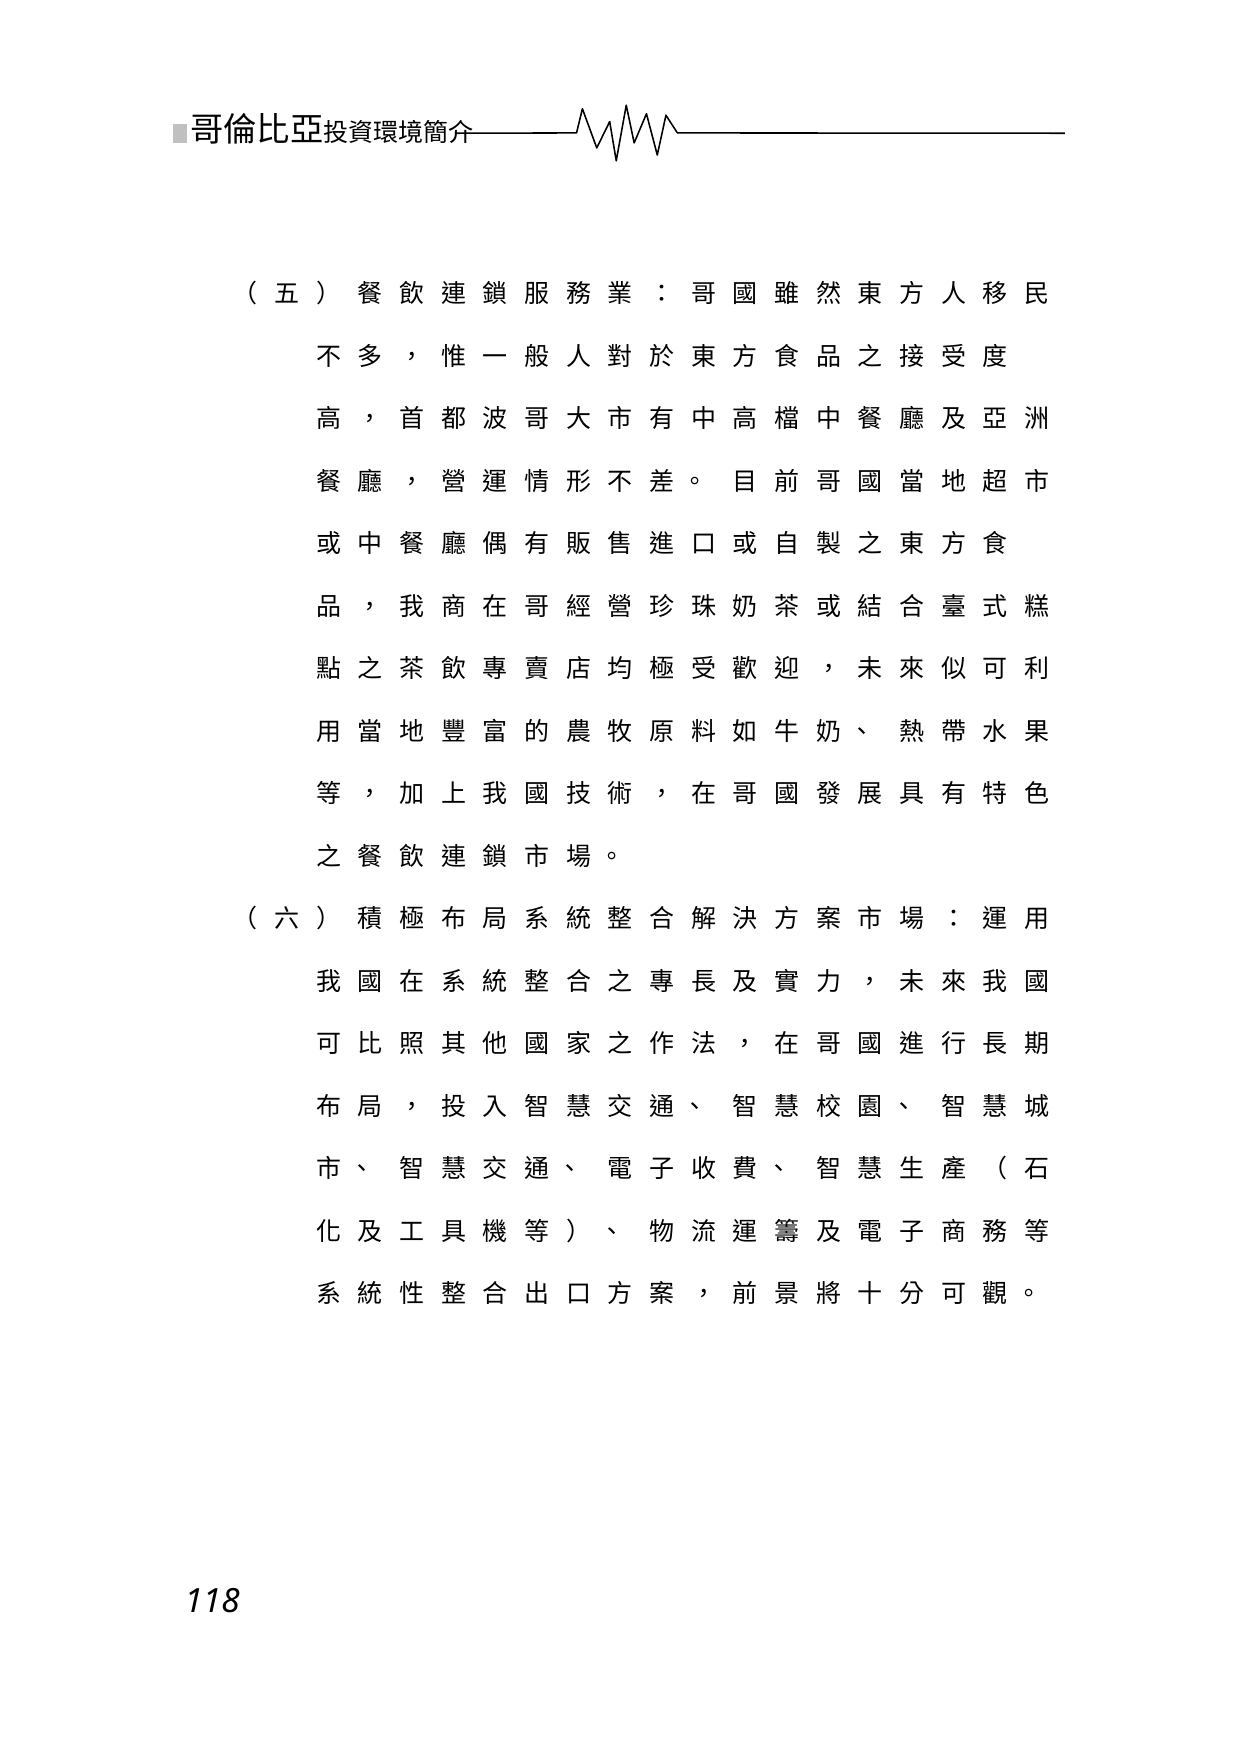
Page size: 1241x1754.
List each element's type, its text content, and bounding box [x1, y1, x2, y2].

text （五）餐飲連鎖服務業：哥國雖然東方人移民不多，惟一般人對於東方食品之接受度高，首都波哥大市有中高檔中餐廳及亞洲餐廳，營運情形不差。目前哥國當地超市或中餐廳偶有販售進口或自製之東方食品，我商在哥經營珍珠奶茶或結合臺式糕點之茶飲專賣店均極受歡迎，未來似可利用當地豐富的農牧原料如牛奶、熱帶水果等，加上我國技術，在哥國發展具有特色之餐飲連鎖市場。 [207, 250, 1058, 875]
text （六）積極布局系統整合解決方案市場：運用我國在系統整合之專長及實力，未來我國可比照其他國家之作法，在哥國進行長期布局，投入智慧交通、智慧校園、智慧城市、智慧交通、電子收費、智慧生產（石化及工具機等）、物流運籌及電子商務等系統性整合出口方案，前景將十分可觀。 [207, 875, 1058, 1313]
